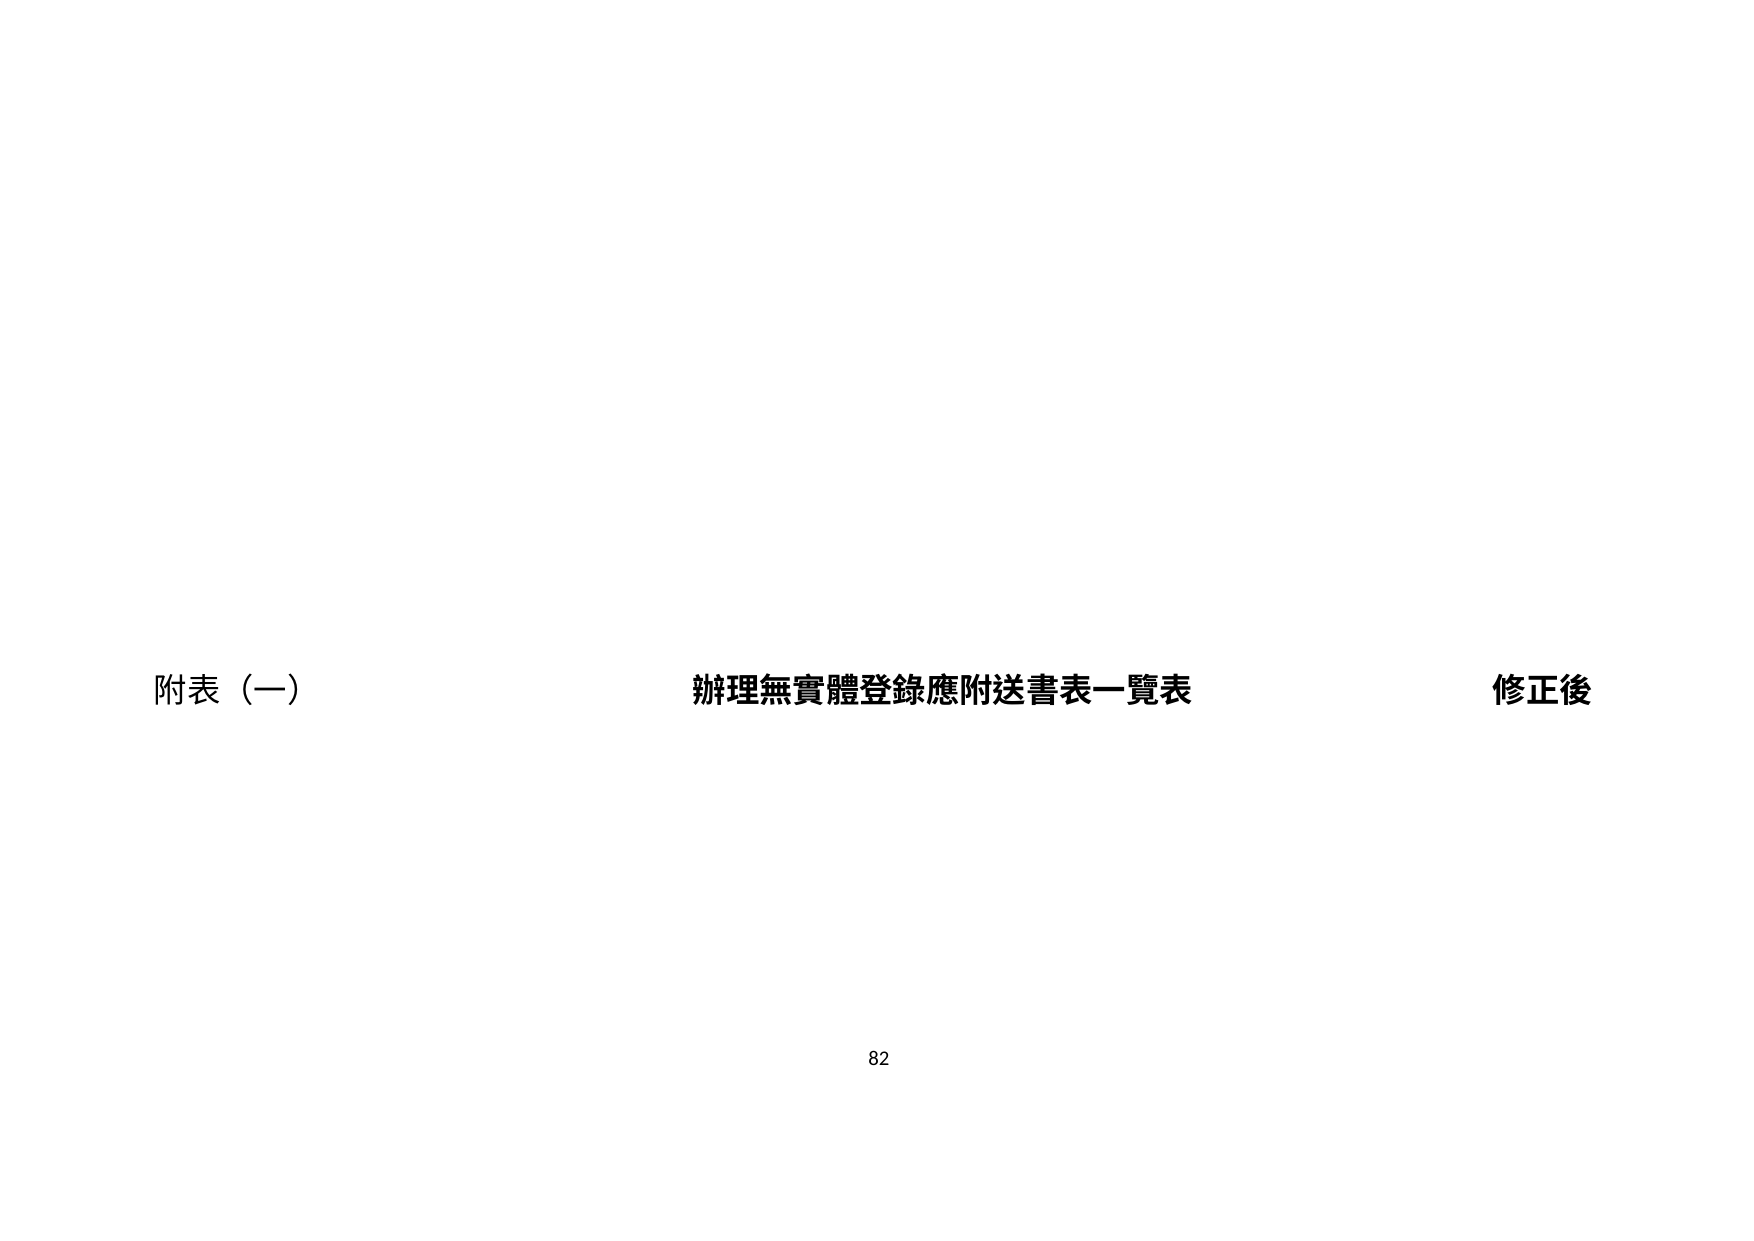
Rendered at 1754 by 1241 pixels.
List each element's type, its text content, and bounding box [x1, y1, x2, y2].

text 附表（一） 辦理無實體登錄應附送書表一覽表 修正後 [150, 647, 1604, 709]
